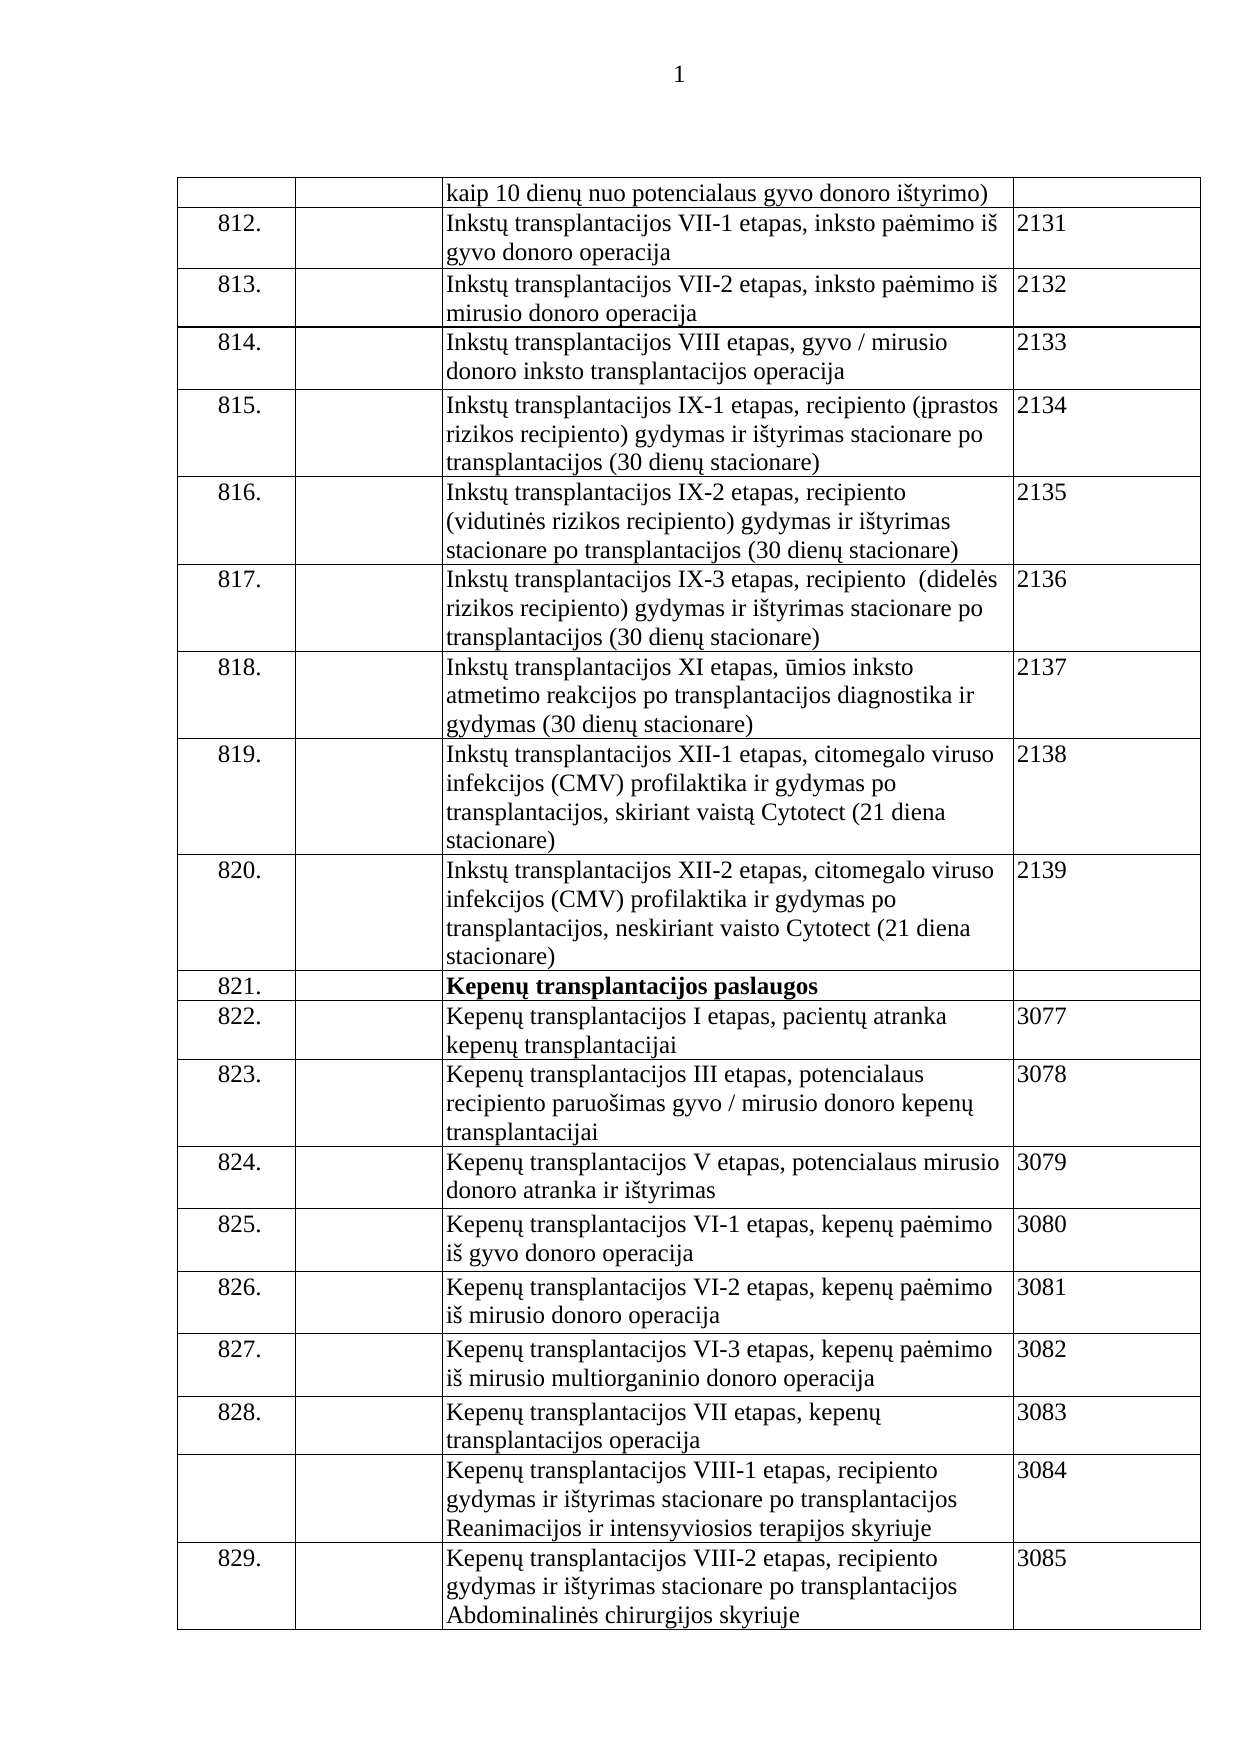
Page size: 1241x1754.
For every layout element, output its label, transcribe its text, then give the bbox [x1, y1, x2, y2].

table_cell [296, 1209, 442, 1271]
table_cell 2131 [1014, 208, 1200, 268]
table_cell 3084 [1014, 1455, 1200, 1542]
table_cell Inkstų transplantacijos IX-2 etapas, recipiento (vidutinės rizikos recipiento) gydymas ir ištyrimas stacionare po transplantacijos (30 dienų stacionare) [443, 477, 1013, 563]
table_cell [296, 328, 442, 389]
table_cell [296, 477, 442, 563]
table_cell [296, 565, 442, 651]
table_cell 814. [178, 328, 295, 389]
table_cell 3082 [1014, 1334, 1200, 1396]
table_cell [296, 1455, 442, 1542]
table_cell [296, 1397, 442, 1454]
table_cell Inkstų transplantacijos VII-1 etapas, inksto paėmimo iš gyvo donoro operacija [443, 208, 1013, 268]
table_cell kaip 10 dienų nuo potencialaus gyvo donoro ištyrimo) [443, 178, 1013, 207]
table_cell 2136 [1014, 565, 1200, 651]
table_cell 821. [178, 971, 295, 1000]
table_cell 812. [178, 208, 295, 268]
table_cell Kepenų transplantacijos III etapas, potencialaus recipiento paruošimas gyvo / mirusio donoro kepenų transplantacijai [443, 1060, 1013, 1146]
table_cell 826. [178, 1272, 295, 1333]
table_cell Kepenų transplantacijos VIII-1 etapas, recipiento gydymas ir ištyrimas stacionare po transplantacijos Reanimacijos ir intensyviosios terapijos skyriuje [443, 1455, 1013, 1542]
table_cell 2135 [1014, 477, 1200, 563]
table_cell [296, 1272, 442, 1333]
table_cell Kepenų transplantacijos VI-2 etapas, kepenų paėmimo iš mirusio donoro operacija [443, 1272, 1013, 1333]
table_cell 819. [178, 739, 295, 854]
table_cell 2132 [1014, 269, 1200, 326]
table_cell [296, 739, 442, 854]
table_cell 3077 [1014, 1001, 1200, 1058]
table_cell 825. [178, 1209, 295, 1271]
table_cell 828. [178, 1397, 295, 1454]
table_cell 827. [178, 1334, 295, 1396]
table_cell Inkstų transplantacijos VIII etapas, gyvo / mirusio donoro inksto transplantacijos operacija [443, 328, 1013, 389]
table_cell 824. [178, 1147, 295, 1208]
table_cell Kepenų transplantacijos I etapas, pacientų atranka kepenų transplantacijai [443, 1001, 1013, 1058]
table_cell 813. [178, 269, 295, 326]
table_cell Kepenų transplantacijos VIII-2 etapas, recipiento gydymas ir ištyrimas stacionare po transplantacijos Abdominalinės chirurgijos skyriuje [443, 1543, 1013, 1629]
table_cell [296, 1334, 442, 1396]
table_cell [178, 1455, 295, 1542]
table_cell [1014, 971, 1200, 1000]
table_cell [296, 208, 442, 268]
table_cell Kepenų transplantacijos VII etapas, kepenų transplantacijos operacija [443, 1397, 1013, 1454]
table_cell 817. [178, 565, 295, 651]
table_cell [296, 269, 442, 326]
table_cell 3079 [1014, 1147, 1200, 1208]
table_cell [296, 855, 442, 970]
table_cell 815. [178, 390, 295, 476]
table_cell Inkstų transplantacijos IX-3 etapas, recipiento (didelės rizikos recipiento) gydymas ir ištyrimas stacionare po transplantacijos (30 dienų stacionare) [443, 565, 1013, 651]
table_cell 822. [178, 1001, 295, 1058]
table_cell 823. [178, 1060, 295, 1146]
table_cell 816. [178, 477, 295, 563]
table_cell 820. [178, 855, 295, 970]
table_cell 2138 [1014, 739, 1200, 854]
table_cell [1014, 178, 1200, 207]
table_cell [296, 390, 442, 476]
table_cell 3081 [1014, 1272, 1200, 1333]
table_cell 2139 [1014, 855, 1200, 970]
table_cell 2133 [1014, 328, 1200, 389]
table_cell Inkstų transplantacijos XI etapas, ūmios inksto atmetimo reakcijos po transplantacijos diagnostika ir gydymas (30 dienų stacionare) [443, 652, 1013, 738]
table_cell 3083 [1014, 1397, 1200, 1454]
table_cell [296, 1147, 442, 1208]
table_cell 2137 [1014, 652, 1200, 738]
table_cell [296, 1543, 442, 1629]
table_cell Inkstų transplantacijos XII-1 etapas, citomegalo viruso infekcijos (CMV) profilaktika ir gydymas po transplantacijos, skiriant vaistą Cytotect (21 diena stacionare) [443, 739, 1013, 854]
table_cell [296, 971, 442, 1000]
table_cell 2134 [1014, 390, 1200, 476]
table_cell [296, 652, 442, 738]
table_cell Kepenų transplantacijos paslaugos [443, 971, 1013, 1000]
table_cell Kepenų transplantacijos V etapas, potencialaus mirusio donoro atranka ir ištyrimas [443, 1147, 1013, 1208]
table_cell [296, 1060, 442, 1146]
table_cell 3080 [1014, 1209, 1200, 1271]
table_cell [178, 178, 295, 207]
table_cell [296, 178, 442, 207]
table_cell Inkstų transplantacijos IX-1 etapas, recipiento (įprastos rizikos recipiento) gydymas ir ištyrimas stacionare po transplantacijos (30 dienų stacionare) [443, 390, 1013, 476]
table_cell 818. [178, 652, 295, 738]
table_cell 829. [178, 1543, 295, 1629]
table_cell Inkstų transplantacijos VII-2 etapas, inksto paėmimo iš mirusio donoro operacija [443, 269, 1013, 326]
table_cell 3085 [1014, 1543, 1200, 1629]
table_cell [296, 1001, 442, 1058]
table_cell 3078 [1014, 1060, 1200, 1146]
table_cell Kepenų transplantacijos VI-3 etapas, kepenų paėmimo iš mirusio multiorganinio donoro operacija [443, 1334, 1013, 1396]
table_cell Inkstų transplantacijos XII-2 etapas, citomegalo viruso infekcijos (CMV) profilaktika ir gydymas po transplantacijos, neskiriant vaisto Cytotect (21 diena stacionare) [443, 855, 1013, 970]
table_cell Kepenų transplantacijos VI-1 etapas, kepenų paėmimo iš gyvo donoro operacija [443, 1209, 1013, 1271]
